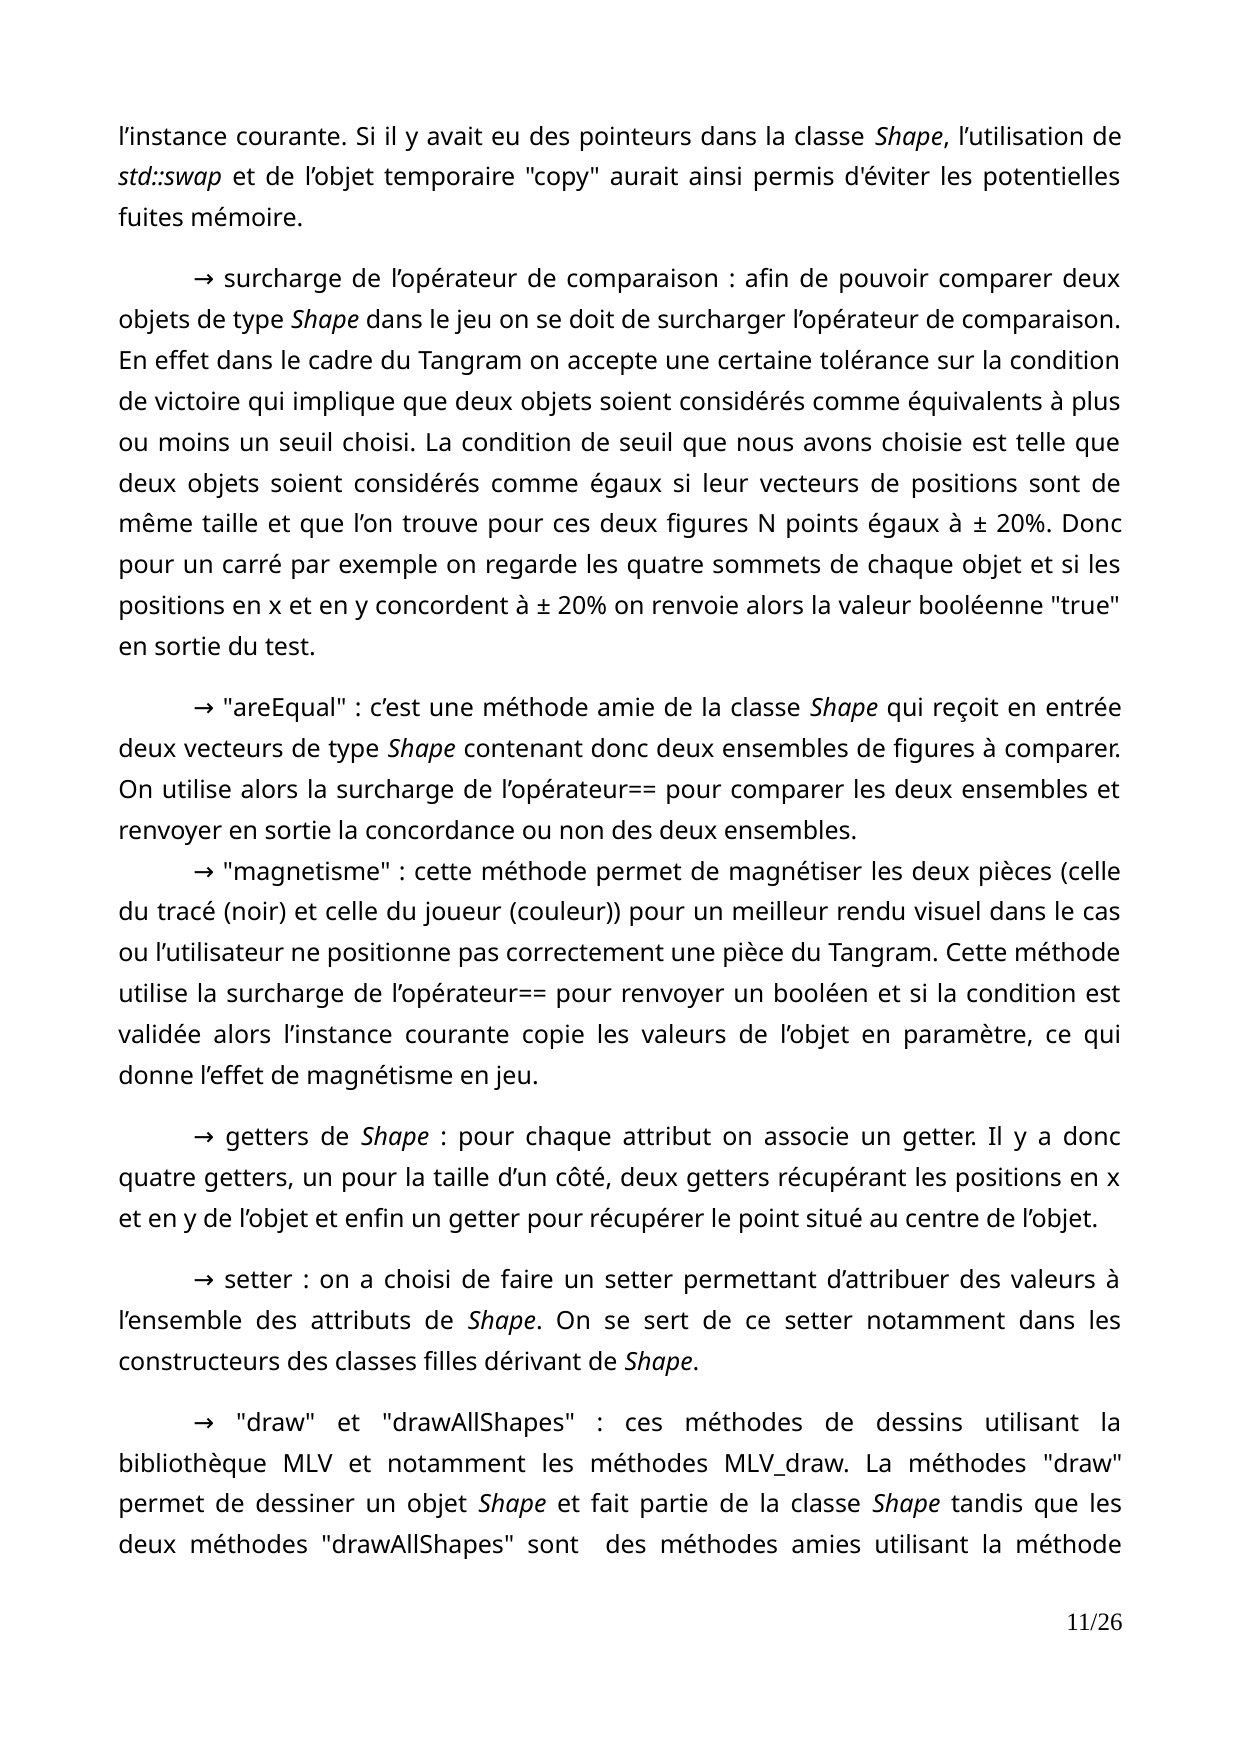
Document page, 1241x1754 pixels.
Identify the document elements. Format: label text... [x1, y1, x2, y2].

text → "magnetisme" : cette méthode permet de magnétiser les deux pièces (celle du tracé (noir) et celle du joueur (couleur)) pour un meilleur rendu visuel dans le cas ou l’utilisateur ne positionne pas correctement une pièce du Tangram. Cette méthode utilise la surcharge de l’opérateur== pour renvoyer un booléen et si la condition est validée alors l’instance courante copie les valeurs de l’objet en paramètre, ce qui donne l’effet de magnétisme en jeu. [118, 853, 1122, 1091]
text → getters de Shape : pour chaque attribut on associe un getter. Il y a donc quatre getters, un pour la taille d’un côté, deux getters récupérant les positions en x et en y de l’objet et enfin un getter pour récupérer le point situé au centre de l’objet. [118, 1118, 1122, 1234]
text l’instance courante. Si il y avait eu des pointeurs dans la classe Shape, l’utilisation de std::swap et de l’objet temporaire "copy" aurait ainsi permis d'éviter les potentielles fuites mémoire. [118, 118, 1122, 234]
text → "draw" et "drawAllShapes" : ces méthodes de dessins utilisant la bibliothèque MLV et notamment les méthodes MLV_draw. La méthodes "draw" permet de dessiner un objet Shape et fait partie de la classe Shape tandis que les deux méthodes "drawAllShapes" sont des méthodes amies utilisant la méthode [118, 1404, 1122, 1561]
text → "areEqual" : c’est une méthode amie de la classe Shape qui reçoit en entrée deux vecteurs de type Shape contenant donc deux ensembles de figures à comparer. On utilise alors la surcharge de l’opérateur== pour comparer les deux ensembles et renvoyer en sortie la concordance ou non des deux ensembles. [118, 690, 1122, 846]
text → setter : on a choisi de faire un setter permettant d’attribuer des valeurs à l’ensemble des attributs de Shape. On se sert de ce setter notamment dans les constructeurs des classes filles dérivant de Shape. [118, 1261, 1122, 1377]
text → surcharge de l’opérateur de comparaison : afin de pouvoir comparer deux objets de type Shape dans le jeu on se doit de surcharger l’opérateur de comparaison. En effet dans le cadre du Tangram on accepte une certaine tolérance sur la condition de victoire qui implique que deux objets soient considérés comme équivalents à plus ou moins un seuil choisi. La condition de seuil que nous avons choisie est telle que deux objets soient considérés comme égaux si leur vecteurs de positions sont de même taille et que l’on trouve pour ces deux figures N points égaux à ± 20%. Donc pour un carré par exemple on regarde les quatre sommets de chaque objet et si les positions en x et en y concordent à ± 20% on renvoie alors la valeur booléenne "true" en sortie du test. [118, 261, 1122, 663]
